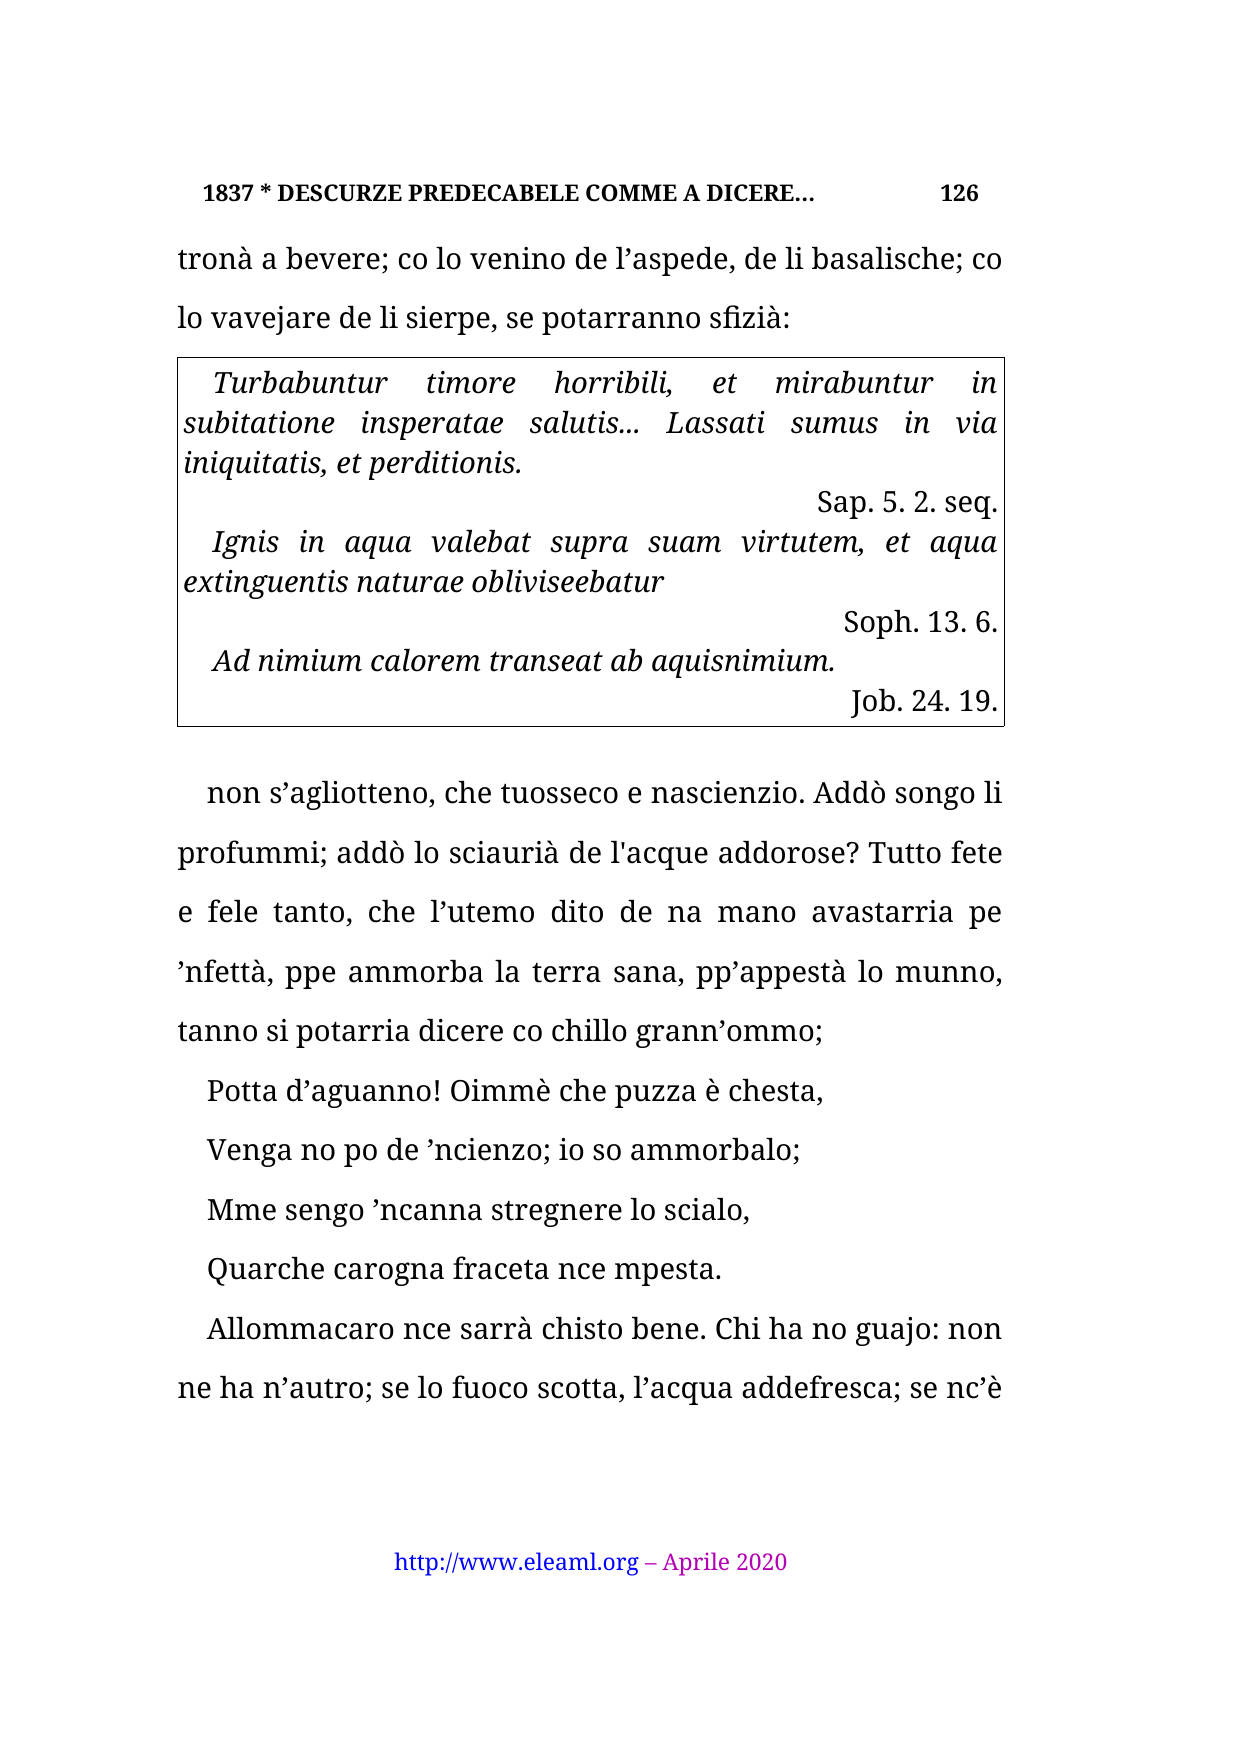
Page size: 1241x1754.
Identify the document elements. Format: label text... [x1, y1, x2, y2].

text Potta d’aguanno! Oimmè che puzza è chesta, [177, 1070, 1004, 1110]
text Venga no po de ’ncienzo; io so ammorbalo; [177, 1129, 1004, 1169]
text Allommacaro nce sarrà chisto bene. Chi ha no guajo: non ne ha n’autro; se lo fuoco scotta, l’acqua addefresca; se nc’è [177, 1308, 1004, 1407]
text non s’agliotteno, che tuosseco e nascienzio. Addò songo li profummi; addò lo sciaurià de l'acque addorose? Tutto fete e fele tanto, che l’utemo dito de na mano avastarria pe ’nfettà, ppe ammorba la terra sana, pp’appestà lo munno, tanno si potarria dicere co chillo grann’ommo; [177, 773, 1004, 1050]
table_header Turbabuntur timore horribili, et mirabuntur in subitatione insperatae salutis... Lassati sumus in via iniquitatis, et perditionis. Sap. 5. 2. seq. Ignis in aqua valebat supra suam virtutem, et aqua extinguentis naturae obliviseebatur Soph. 13. 6. Ad nimium calorem transeat ab aquisnimium. Job. 24. 19. [178, 358, 1004, 726]
text Quarche carogna fraceta nce mpesta. [177, 1248, 1004, 1288]
text tronà a bevere; co lo venino de l’aspede, de li basalische; co lo vavejare de li sierpe, se potarranno sfizià: [177, 238, 1004, 337]
text Mme sengo ’ncanna stregnere lo scialo, [177, 1189, 1004, 1229]
